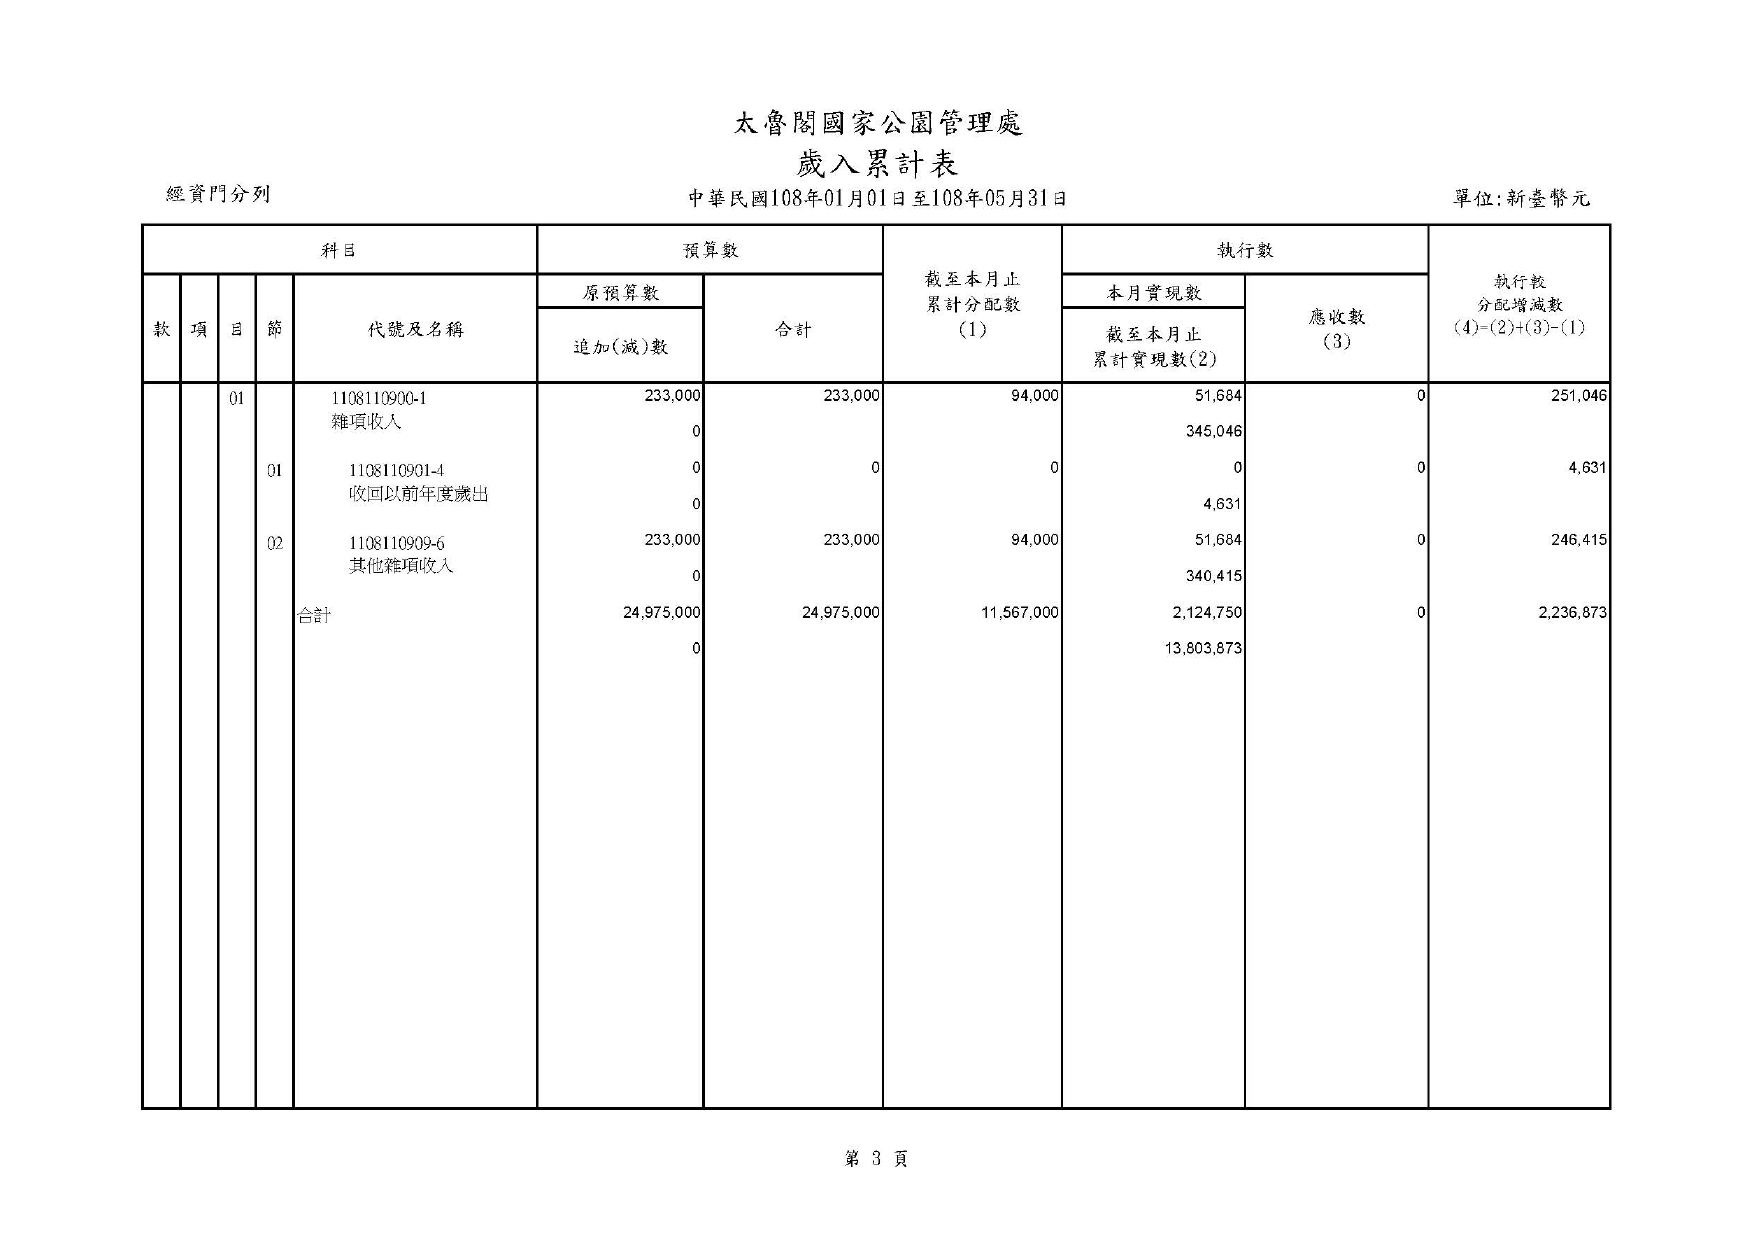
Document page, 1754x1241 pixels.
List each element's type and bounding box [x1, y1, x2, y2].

picture [59, 59, 1695, 1216]
